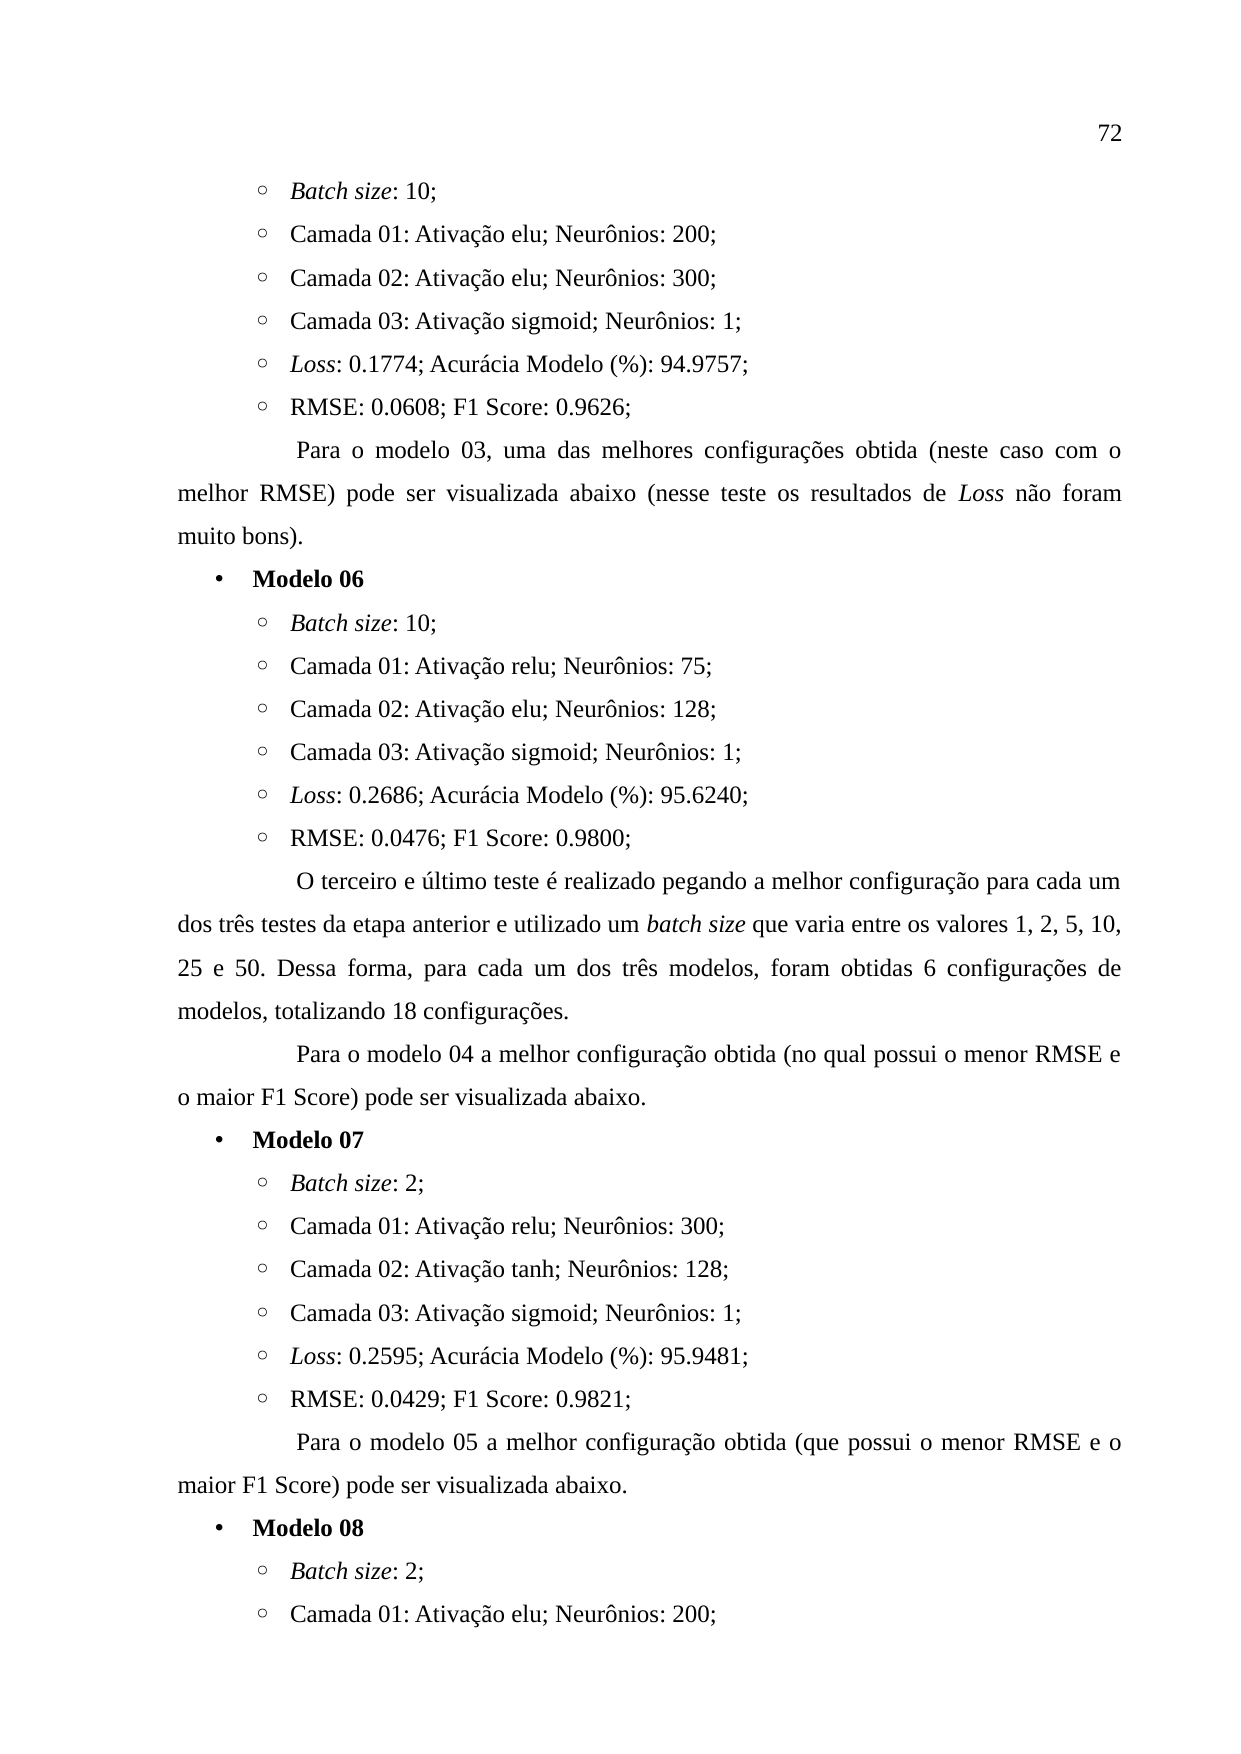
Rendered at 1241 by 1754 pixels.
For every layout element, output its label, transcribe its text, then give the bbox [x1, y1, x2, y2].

list Camada 03: Ativação sigmoid; Neurônios: 1; [252, 306, 1122, 334]
text O terceiro e último teste é realizado pegando a melhor configuração para cada um dos três testes da etapa anterior e utilizado um batch size que varia entre os valores 1, 2, 5, 10, 25 e 50. Dessa forma, para cada um dos três modelos, foram obtidas 6 configurações de modelos, totalizando 18 configurações. [177, 866, 1122, 1024]
list Camada 02: Ativação elu; Neurônios: 128; [252, 694, 1122, 723]
list RMSE: 0.0608; F1 Score: 0.9626; [252, 392, 1122, 421]
list Batch size: 2; [252, 1168, 1122, 1197]
list Batch size: 10; [252, 176, 1122, 205]
list Camada 03: Ativação sigmoid; Neurônios: 1; [252, 737, 1122, 766]
list Camada 01: Ativação elu; Neurônios: 200; [252, 1599, 1122, 1628]
list Loss: 0.2595; Acurácia Modelo (%): 95.9481; [252, 1341, 1122, 1369]
text Para o modelo 03, uma das melhores configurações obtida (neste caso com o melhor RMSE) pode ser visualizada abaixo (nesse teste os resultados de Loss não foram muito bons). [177, 435, 1122, 550]
list RMSE: 0.0429; F1 Score: 0.9821; [252, 1384, 1122, 1413]
list Modelo 08 [215, 1513, 1122, 1542]
list Loss: 0.2686; Acurácia Modelo (%): 95.6240; [252, 780, 1122, 809]
list Loss: 0.1774; Acurácia Modelo (%): 94.9757; [252, 349, 1122, 378]
list Camada 02: Ativação elu; Neurônios: 300; [252, 263, 1122, 291]
list Camada 03: Ativação sigmoid; Neurônios: 1; [252, 1298, 1122, 1326]
list Batch size: 2; [252, 1556, 1122, 1585]
list Modelo 06 [215, 564, 1122, 593]
list Camada 01: Ativação relu; Neurônios: 300; [252, 1211, 1122, 1240]
list Camada 02: Ativação tanh; Neurônios: 128; [252, 1254, 1122, 1283]
text Para o modelo 04 a melhor configuração obtida (no qual possui o menor RMSE e o maior F1 Score) pode ser visualizada abaixo. [177, 1039, 1122, 1111]
list Camada 01: Ativação elu; Neurônios: 200; [252, 219, 1122, 248]
text Para o modelo 05 a melhor configuração obtida (que possui o menor RMSE e o maior F1 Score) pode ser visualizada abaixo. [177, 1427, 1122, 1499]
list RMSE: 0.0476; F1 Score: 0.9800; [252, 823, 1122, 852]
list Batch size: 10; [252, 608, 1122, 636]
list Camada 01: Ativação relu; Neurônios: 75; [252, 651, 1122, 679]
list Modelo 07 [215, 1125, 1122, 1154]
